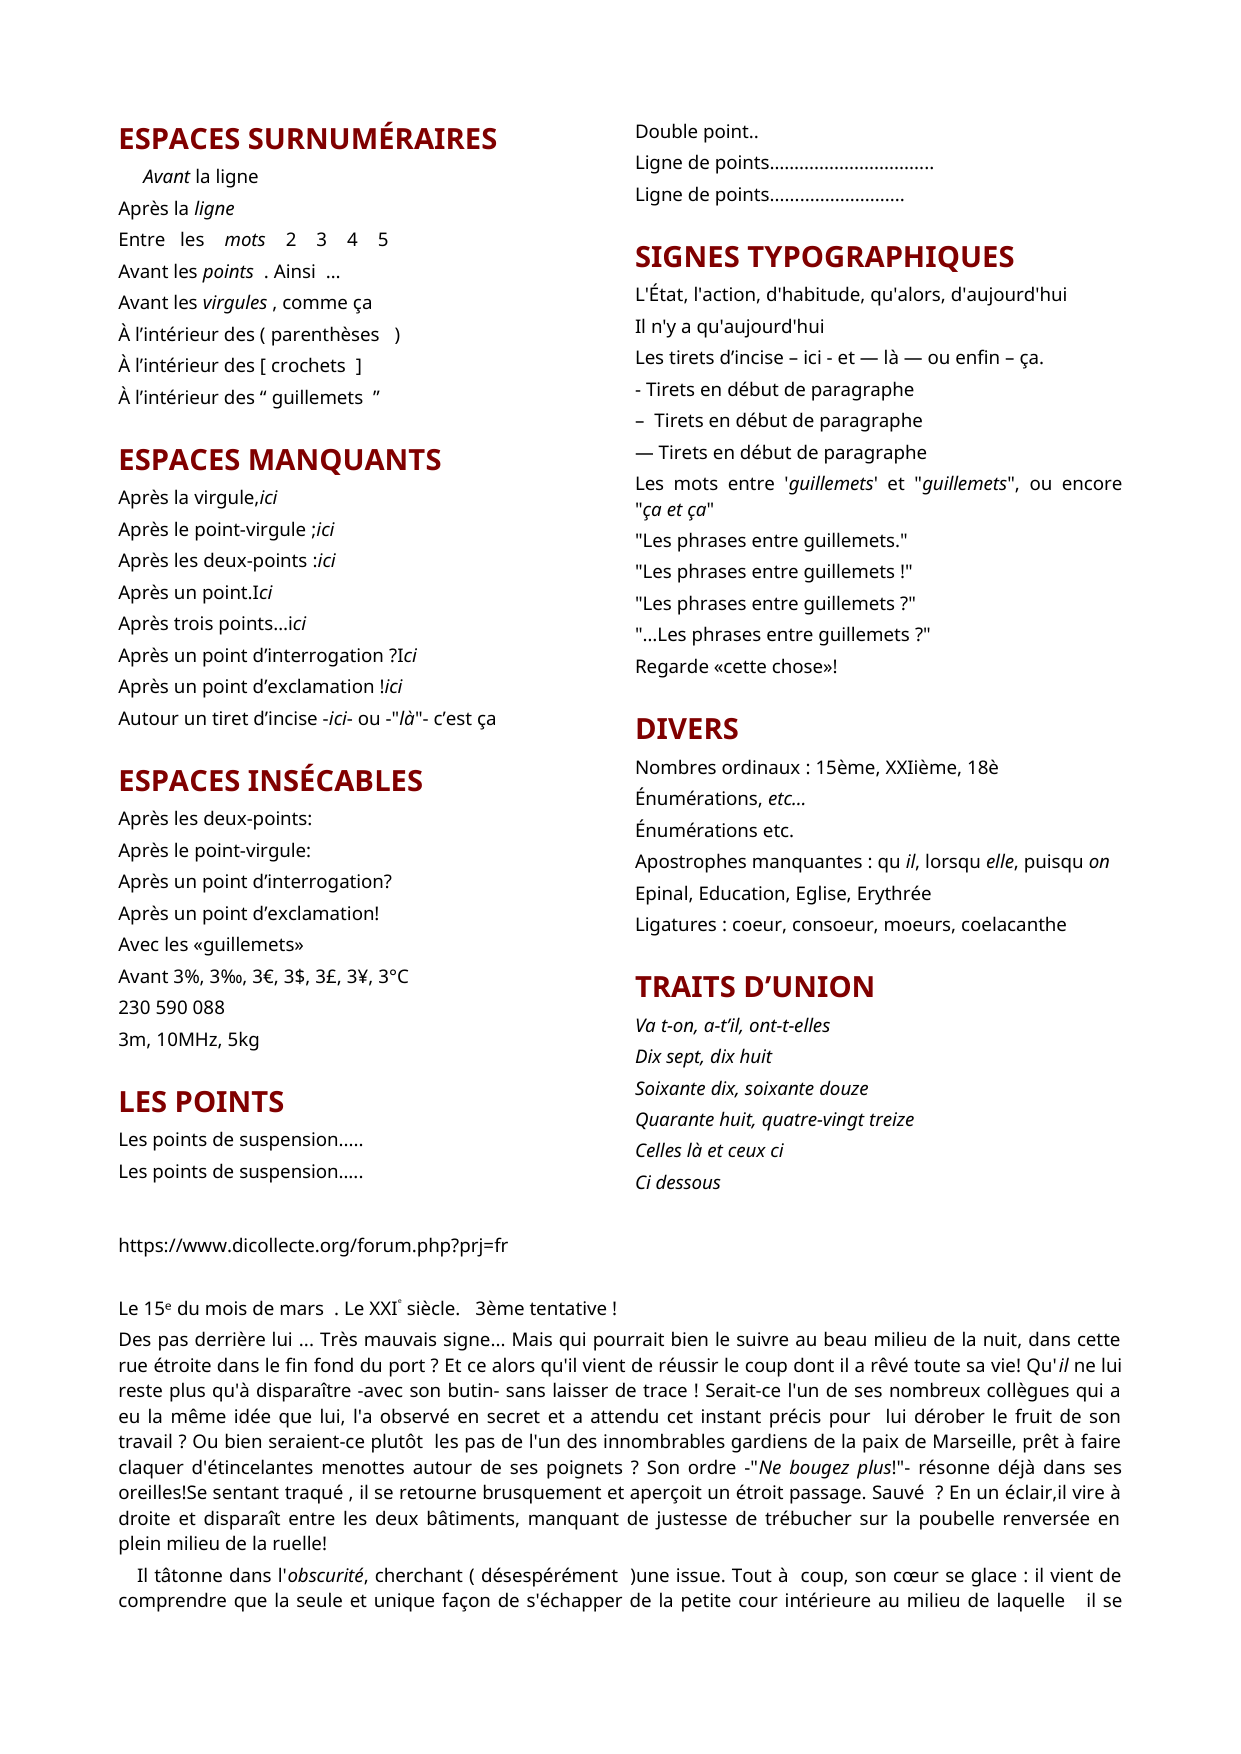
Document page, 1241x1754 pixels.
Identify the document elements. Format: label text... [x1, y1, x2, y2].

text Ligne de points……........................... [635, 149, 1122, 175]
text Le 15ᵉ du mois de mars . Le XXIᵉ siècle. 3ème tentative ! [118, 1295, 1122, 1321]
text Après trois points…ici [118, 611, 605, 636]
text Après un point.Ici [118, 579, 605, 605]
text Des pas derrière lui ... Très mauvais signe... Mais qui pourrait bien le suivre au beau milieu de la nuit, dans cette rue étroite dans le fin fond du port ? Et ce alors qu'il vient de réussir le coup dont il a rêvé toute sa vie! Qu'il ne lui reste plus qu'à disparaître -avec son butin- sans laisser de trace ! Serait-ce l'un de ses nombreux collègues qui a eu la même idée que lui, l'a observé en secret et a attendu cet instant précis pour lui dérober le fruit de son travail ? Ou bien seraient-ce plutôt les pas de l'un des innombrables gardiens de la paix de Marseille, prêt à faire claquer d'étincelantes menottes autour de ses poignets ? Son ordre -"Ne bougez plus!"- résonne déjà dans ses oreilles!Se sentant traqué , il se retourne brusquement et aperçoit un étroit passage. Sauvé ? En un éclair,il vire à droite et disparaît entre les deux bâtiments, manquant de justesse de trébucher sur la poubelle renversée en plein milieu de la ruelle! [118, 1327, 1122, 1556]
text Après un point d’exclamation !ici [118, 673, 605, 699]
text Il tâtonne dans l'obscurité, cherchant ( désespérément )une issue. Tout à coup, son cœur se glace : il vient de comprendre que la seule et unique façon de s'échapper de la petite cour intérieure au milieu de laquelle il se [118, 1562, 1122, 1613]
text "Les phrases entre guillemets !" [635, 559, 1122, 584]
text Epinal, Education, Eglise, Erythrée [635, 880, 1122, 905]
text Les mots entre 'guillemets' et "guillemets", ou encore "ça et ça" [635, 471, 1122, 522]
subtitle Espaces manquants [118, 439, 605, 479]
text Nombres ordinaux : 15ème, XXIième, 18è [635, 754, 1122, 779]
subtitle Espaces surnuméraires [118, 118, 605, 158]
text Après la ligne [118, 195, 605, 221]
text À l’intérieur des “ guillemets ” [118, 384, 605, 409]
text 230 590 088 [118, 994, 605, 1020]
text Après les deux-points: [118, 806, 605, 831]
text Avant les points . Ainsi … [118, 258, 605, 284]
text Les points de suspension..... [118, 1127, 605, 1152]
text Après un point d’interrogation ?Ici [118, 642, 605, 668]
text Il n'y a qu'aujourd'hui [635, 313, 1122, 339]
text Entre les mots 2 3 4 5 [118, 227, 605, 252]
text Après un point d’exclamation! [118, 900, 605, 926]
text Avant 3%, 3‰, 3€, 3$, 3£, 3¥, 3°C [118, 963, 605, 988]
text Après le point-virgule ;ici [118, 516, 605, 542]
text Avant les virgules , comme ça [118, 290, 605, 315]
text À l’intérieur des [ crochets ] [118, 353, 605, 378]
text Énumérations, etc… [635, 786, 1122, 811]
text "Les phrases entre guillemets ?" [635, 590, 1122, 616]
text À l’intérieur des ( parenthèses ) [118, 321, 605, 347]
text Quarante huit, quatre-vingt treize [635, 1106, 1122, 1132]
text Les points de suspension….. [118, 1158, 605, 1184]
subtitle Traits d’union [635, 966, 1122, 1006]
text Après le point-virgule: [118, 837, 605, 863]
text - Tirets en début de paragraphe [635, 376, 1122, 402]
text Les tirets d’incise – ici - et — là — ou enfin – ça. [635, 345, 1122, 370]
text Regarde «cette chose»! [635, 653, 1122, 679]
text Double point.. [635, 118, 1122, 144]
text Dix sept, dix huit [635, 1043, 1122, 1069]
text — Tirets en début de paragraphe [635, 439, 1122, 464]
text Celles là et ceux ci [635, 1138, 1122, 1163]
text L'État, l'action, d'habitude, qu'alors, d'aujourd'hui [635, 282, 1122, 307]
subtitle Espaces insécables [118, 760, 605, 800]
text Énumérations etc. [635, 817, 1122, 842]
text Après la virgule,ici [118, 485, 605, 510]
text Après les deux-points :ici [118, 548, 605, 573]
text Ligatures : coeur, consoeur, moeurs, coelacanthe [635, 911, 1122, 937]
text https://www.dicollecte.org/forum.php?prj=fr [118, 1232, 1122, 1258]
text Avec les «guillemets» [118, 932, 605, 957]
text 3m, 10MHz, 5kg [118, 1026, 605, 1051]
text – Tirets en début de paragraphe [635, 408, 1122, 433]
text Soixante dix, soixante douze [635, 1075, 1122, 1101]
text Avant la ligne [118, 164, 605, 189]
text Va t-on, a-t’il, ont-t-elles [635, 1012, 1122, 1038]
subtitle Divers [635, 708, 1122, 748]
subtitle Les points [118, 1081, 605, 1121]
text Après un point d’interrogation? [118, 869, 605, 894]
text Apostrophes manquantes : qu il, lorsqu elle, puisqu on [635, 848, 1122, 874]
subtitle Signes typographiques [635, 236, 1122, 276]
text "…Les phrases entre guillemets ?" [635, 622, 1122, 647]
text "Les phrases entre guillemets." [635, 527, 1122, 553]
text Ci dessous [635, 1169, 1122, 1195]
text Ligne de points........................... [635, 181, 1122, 207]
text Autour un tiret d’incise -ici- ou -"là"- c’est ça [118, 705, 605, 731]
